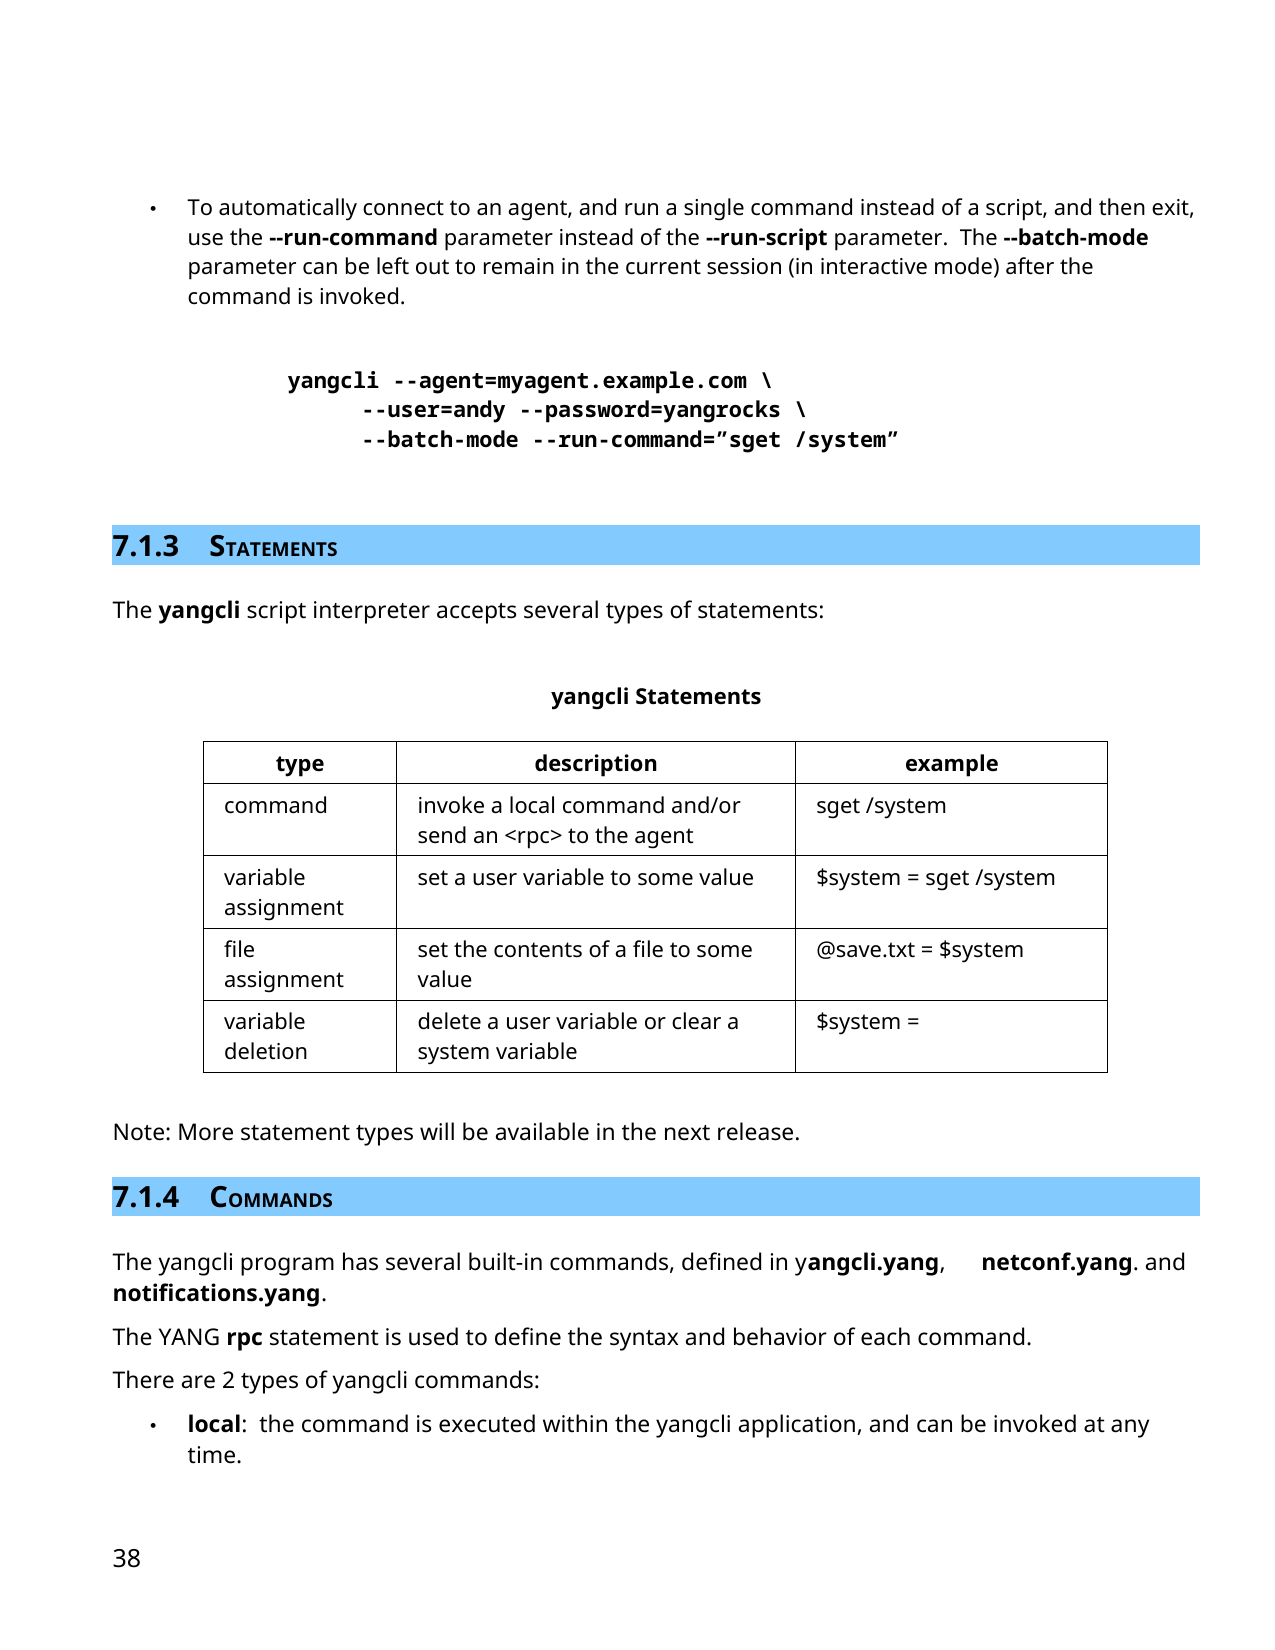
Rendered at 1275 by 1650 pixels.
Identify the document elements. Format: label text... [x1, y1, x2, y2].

table_cell set the contents of a file to some value [397, 929, 795, 999]
subtitle yangcli Statements [127, 681, 1185, 711]
table_cell $system = sget /system [796, 856, 1107, 927]
table_cell delete a user variable or clear a system variable [397, 1001, 795, 1072]
subtitle Commands [112, 1177, 1200, 1216]
table_cell set a user variable to some value [397, 856, 795, 927]
table_cell $system = [796, 1001, 1107, 1072]
subtitle Statements [112, 525, 1200, 565]
text Note: More statement types will be available in the next release. [112, 1116, 1200, 1148]
table_cell command [204, 784, 396, 855]
text yangcli --agent=myagent.example.com \ --user=andy --password=yangrocks \ --batch-mode --run-command=”sget /system” [139, 365, 1200, 454]
text There are 2 types of yangcli commands: [112, 1364, 1200, 1396]
list To automatically connect to an agent, and run a single command instead of a script, and then exit, use the --run-command parameter instead of the --run-script parameter. The --batch-mode parameter can be left out to remain in the current session (in interactive mode) after the command is invoked. [150, 192, 1200, 311]
text The yangcli program has several built-in commands, defined in yangcli.yang, netconf.yang. and notifications.yang. [112, 1246, 1200, 1308]
list local: the command is executed within the yangcli application, and can be invoked at any time. [150, 1408, 1200, 1471]
table_header type [204, 742, 396, 783]
table_header description [397, 742, 795, 783]
table_cell @save.txt = $system [796, 929, 1107, 999]
table_cell sget /system [796, 784, 1107, 855]
table_cell invoke a local command and/or send an <rpc> to the agent [397, 784, 795, 855]
text The YANG rpc statement is used to define the syntax and behavior of each command. [112, 1321, 1200, 1352]
table_cell file assignment [204, 929, 396, 999]
table_header example [796, 742, 1107, 783]
text The yangcli script interpreter accepts several types of statements: [112, 594, 1200, 625]
table_cell variable deletion [204, 1001, 396, 1072]
table_cell variable assignment [204, 856, 396, 927]
